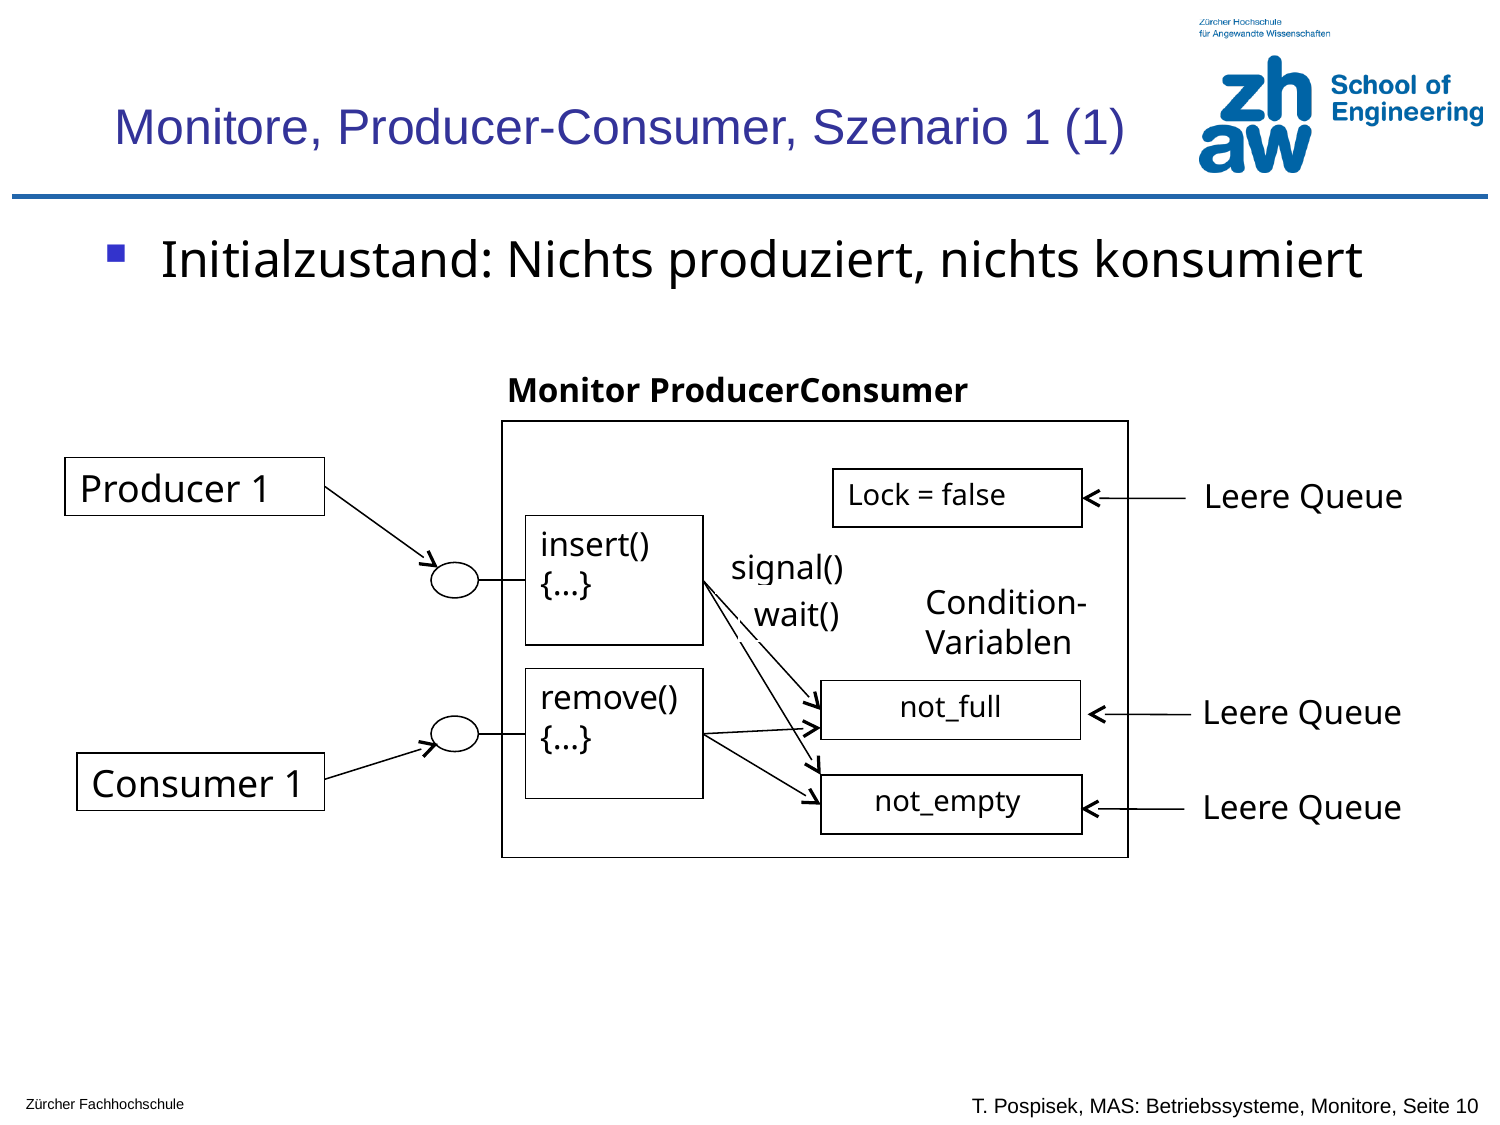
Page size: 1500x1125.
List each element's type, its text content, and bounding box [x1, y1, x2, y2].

text_box [430, 716, 479, 752]
text_box [501, 420, 1128, 858]
text_box Leere Queue [1187, 778, 1418, 834]
picture [1199, 19, 1483, 173]
text_box signal() [715, 538, 859, 594]
text_box remove() {…} [525, 668, 703, 799]
text_box wait() [739, 586, 855, 641]
text_box Condition- Variablen [910, 574, 1103, 669]
text_box insert() {…} [525, 515, 703, 646]
text_box not_full [820, 680, 1081, 740]
text_box Initialzustand: Nichts produziert, nichts konsumiert [89, 219, 1379, 295]
text_box Consumer 1 [76, 752, 325, 811]
text_box Producer 1 [64, 457, 325, 516]
text_box [430, 562, 479, 598]
text_box [501, 581, 790, 733]
text_box Leere Queue [1189, 467, 1419, 523]
title Monitore, Producer-Consumer, Szenario 1 (1) [99, 50, 1379, 163]
text_box Lock = false [832, 469, 1082, 528]
text_box Leere Queue [1187, 684, 1418, 739]
text_box not_empty [820, 774, 1082, 835]
text_box [718, 594, 739, 617]
text_box Monitor ProducerConsumer [492, 361, 984, 417]
text_box [713, 594, 739, 636]
